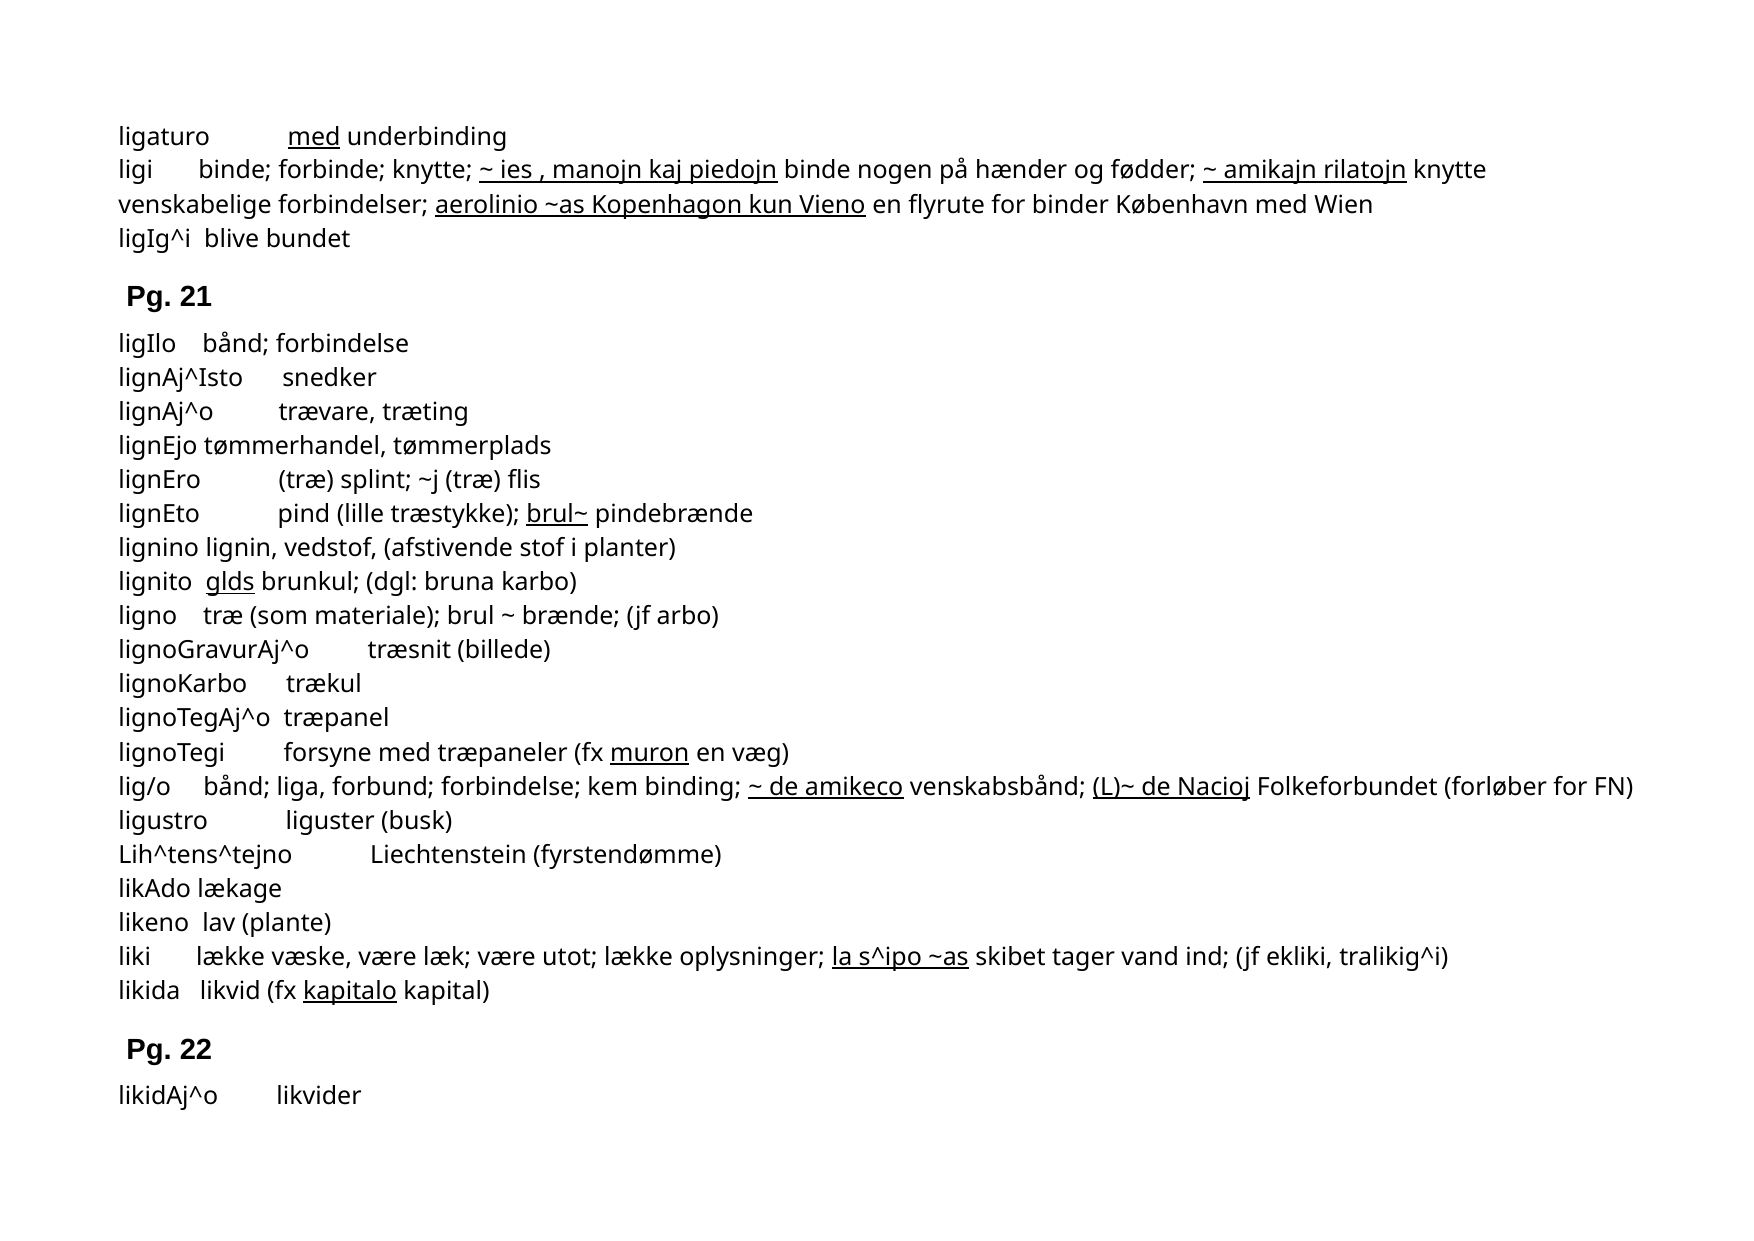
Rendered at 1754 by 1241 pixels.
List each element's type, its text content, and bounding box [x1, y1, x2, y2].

text lignoGravurAj^o træsnit (billede) [118, 632, 1636, 666]
text lignoTegi forsyne med træpaneler (fx muron en væg) [118, 734, 1636, 768]
text lignito glds brunkul; (dgl: bruna karbo) [118, 564, 1636, 598]
text lignoKarbo trækul [118, 666, 1636, 700]
text ligno træ (som materiale); brul ~ brænde; (jf arbo) [118, 598, 1636, 632]
text lig/o bånd; liga, forbund; forbindelse; kem binding; ~ de amikeco venskabsbånd; (L)~ de Nacioj Folkeforbundet (forløber for FN) [118, 768, 1636, 802]
text lignAj^Isto snedker [118, 359, 1636, 393]
text likeno lav (plante) [118, 904, 1636, 938]
text likAdo lækage [118, 870, 1636, 904]
text ligi binde; forbinde; knytte; ~ ies , manojn kaj piedojn binde nogen på hænder og fødder; ~ amikajn rilatojn knytte venskabelige forbindelser; aerolinio ~as Kopenhagon kun Vieno en flyrute for binder København med Wien [118, 152, 1636, 220]
text lignEjo tømmerhandel, tømmerplads [118, 428, 1636, 462]
text likidAj^o likvider [118, 1078, 1636, 1112]
text lignino lignin, vedstof, (afstivende stof i planter) [118, 530, 1636, 564]
text ligIlo bånd; forbindelse [118, 325, 1636, 359]
text lignEro (træ) splint; ~j (træ) flis [118, 462, 1636, 496]
subtitle Pg. 21 [118, 279, 1636, 313]
text lignEto pind (lille træstykke); brul~ pindebrænde [118, 496, 1636, 530]
text ligIg^i blive bundet [118, 220, 1636, 254]
text liki lække væske, være læk; være utot; lække oplysninger; la s^ipo ~as skibet tager vand ind; (jf ekliki, tralikig^i) [118, 938, 1636, 973]
subtitle Pg. 22 [118, 1032, 1636, 1065]
text lignoTegAj^o træpanel [118, 700, 1636, 734]
text Lih^tens^tejno Liechtenstein (fyrstendømme) [118, 836, 1636, 870]
text ligustro liguster (busk) [118, 802, 1636, 836]
text lignAj^o trævare, træting [118, 393, 1636, 428]
text likida likvid (fx kapitalo kapital) [118, 973, 1636, 1007]
text ligaturo med underbinding [118, 118, 1636, 152]
